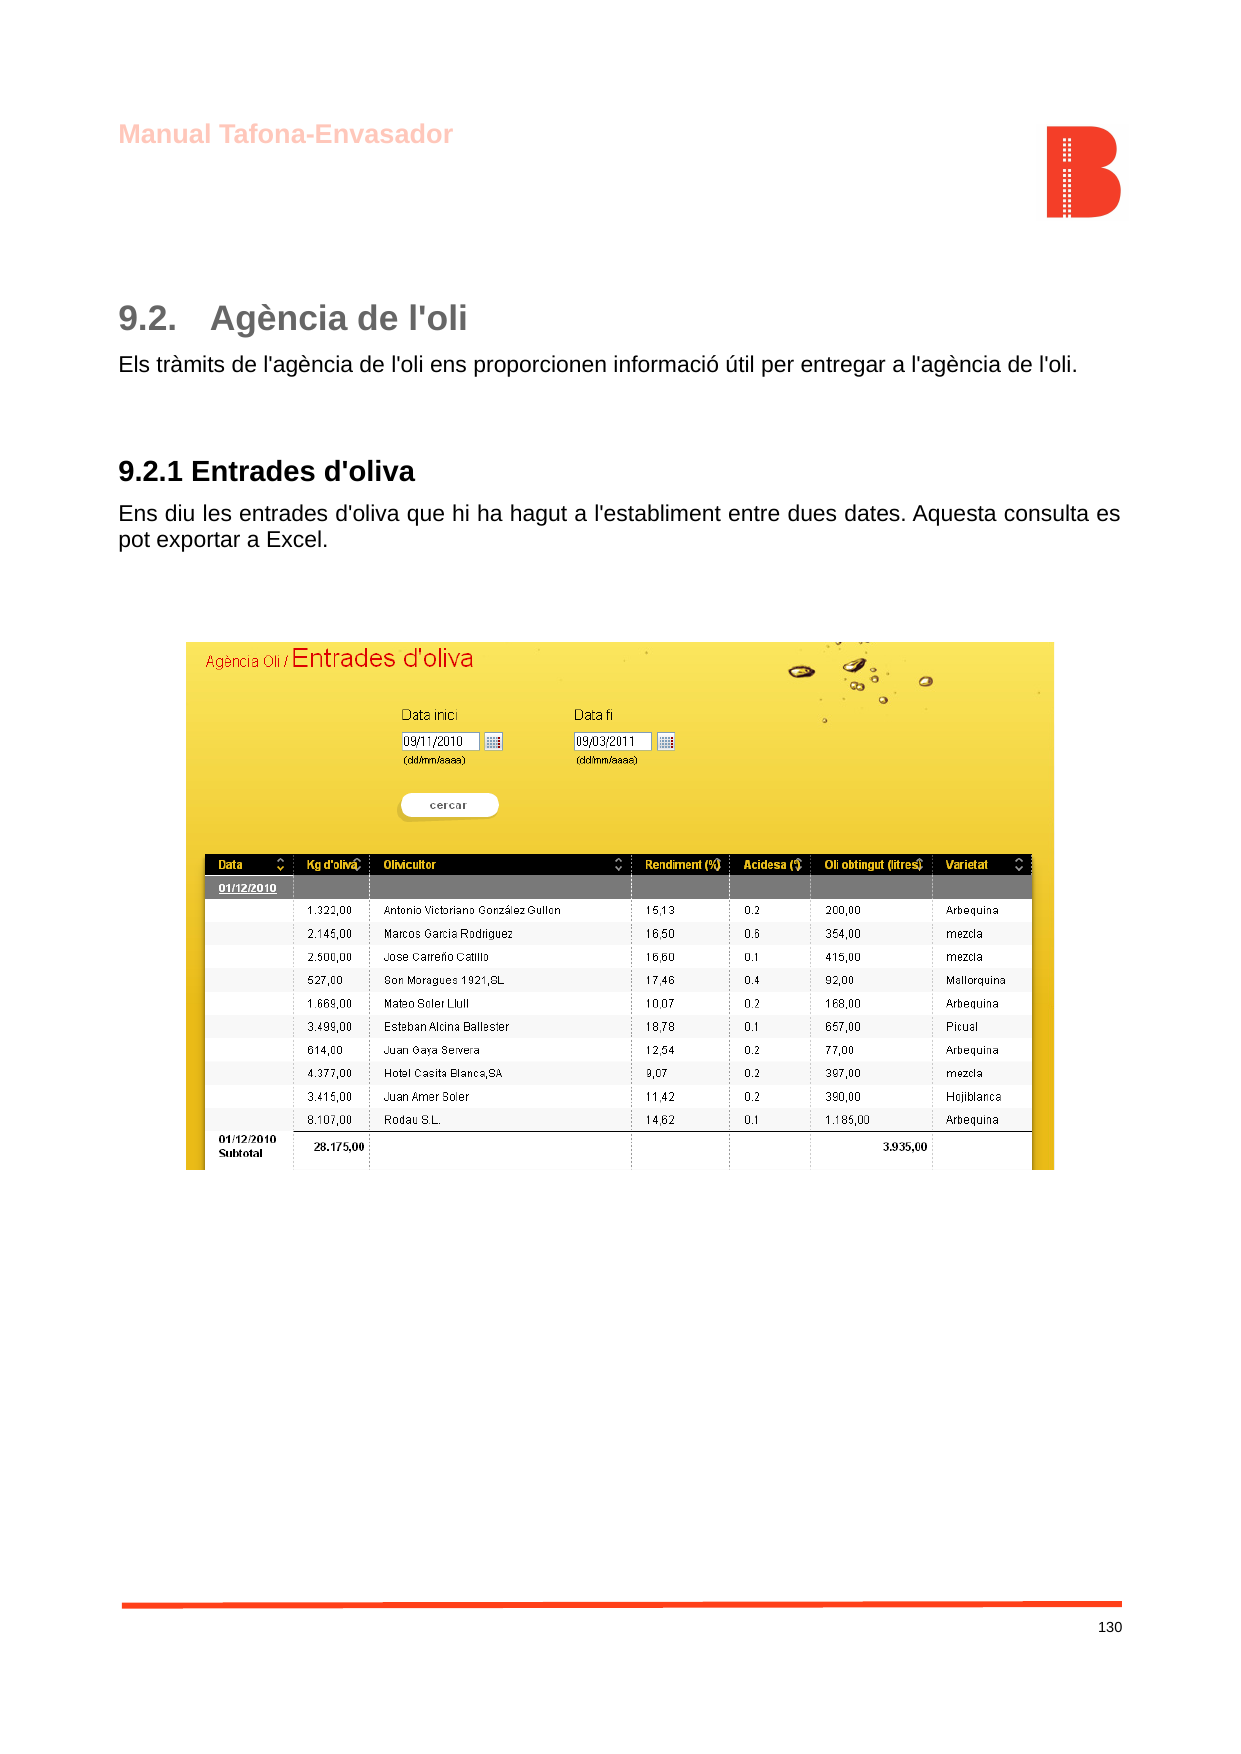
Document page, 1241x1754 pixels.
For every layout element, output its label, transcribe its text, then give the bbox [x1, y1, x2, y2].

picture [186, 642, 1055, 1170]
text Ens diu les entrades d'oliva que hi ha hagut a l'establiment entre dues dates. Aquesta consulta es pot exportar a Excel. [118, 499, 1122, 552]
subtitle 9.2.1 Entrades d'oliva [118, 453, 1122, 487]
picture [1036, 124, 1130, 221]
subtitle Agència de l'oli [118, 298, 1122, 338]
text Els tràmits de l'agència de l'oli ens proporcionen informació útil per entregar a l'agència de l'oli. [118, 351, 1122, 377]
